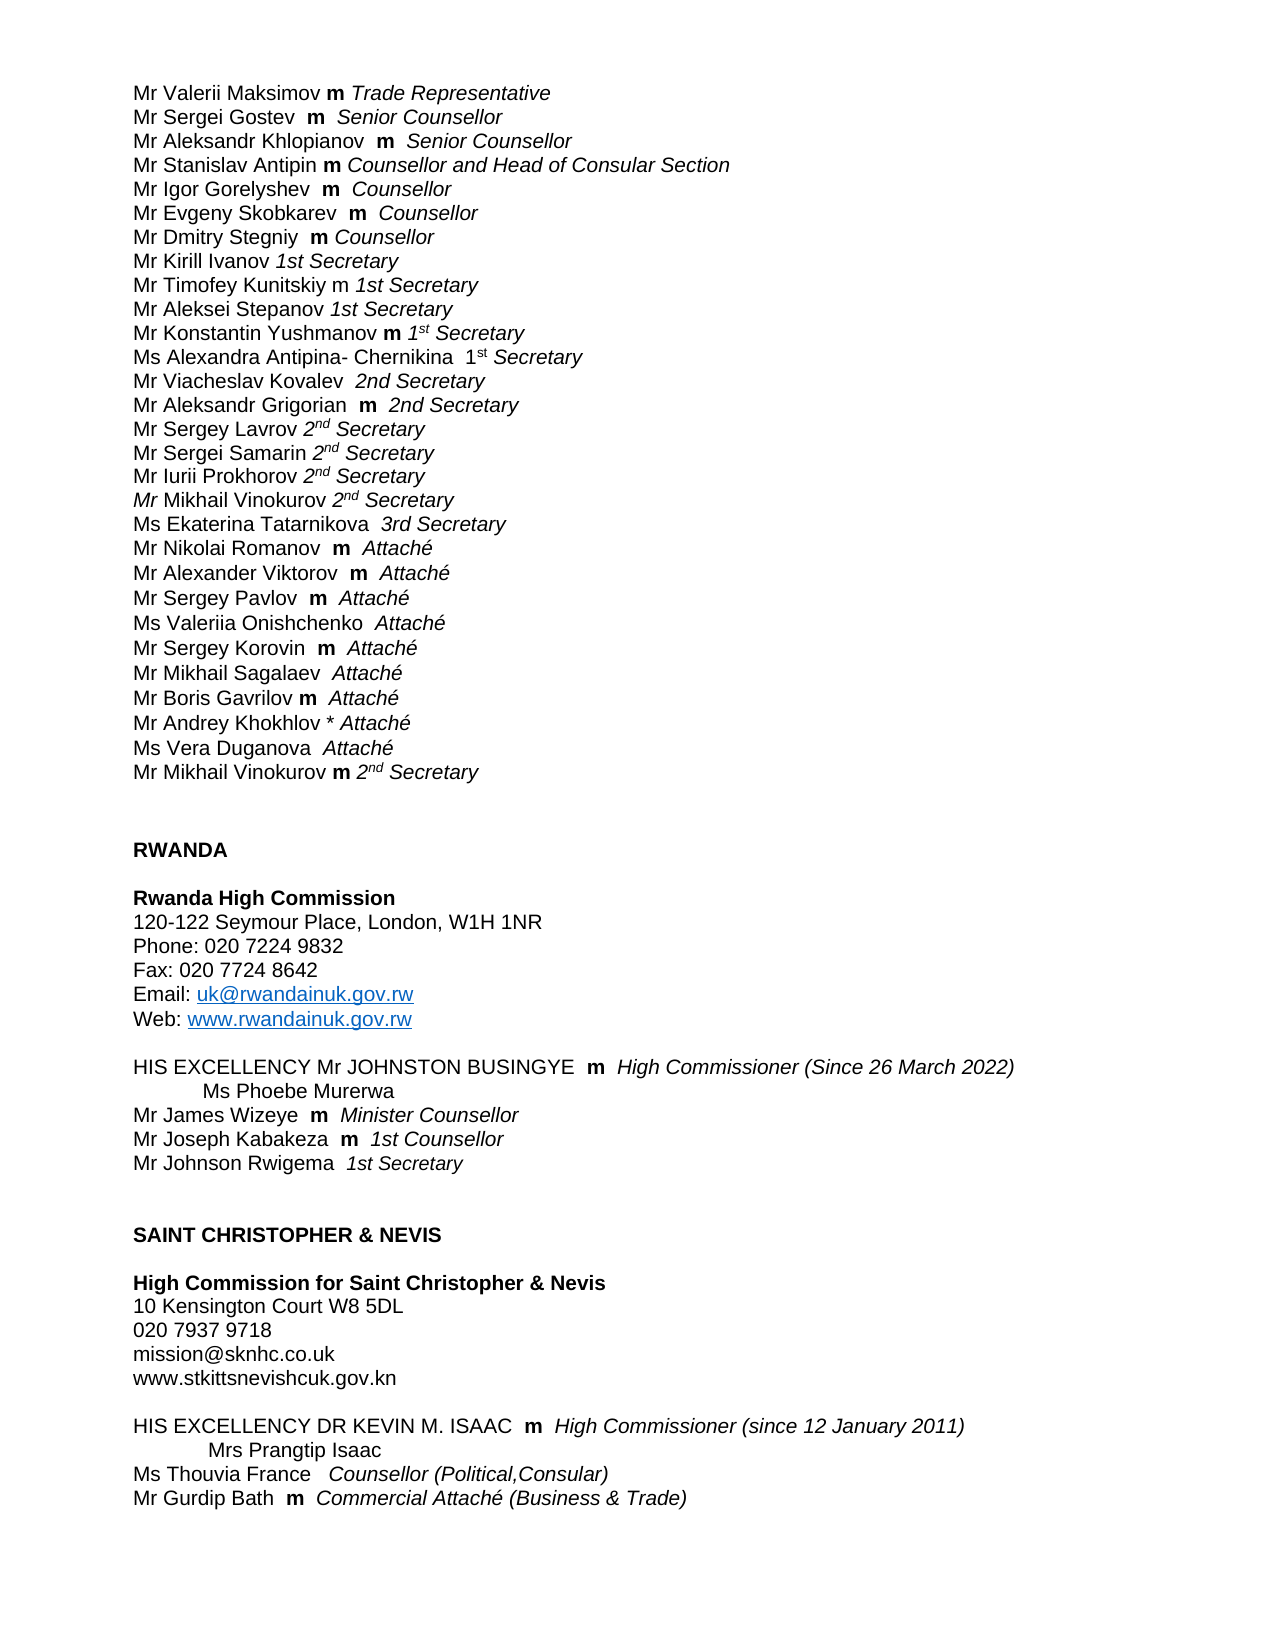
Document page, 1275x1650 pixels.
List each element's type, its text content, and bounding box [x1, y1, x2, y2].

text www.stkittsnevishcuk.gov.kn [133, 1366, 1181, 1390]
text Mr Boris Gavrilov m Attaché [133, 686, 1181, 709]
text Mr Iurii Prokhorov 2nd Secretary [133, 464, 1181, 488]
text Mr Aleksandr Khlopianov m Senior Counsellor [133, 129, 1181, 153]
text Mr Sergey Pavlov m Attaché [133, 586, 1181, 610]
text Mr Aleksandr Grigorian m 2nd Secretary [133, 392, 1181, 416]
text Mr Mikhail Sagalaev Attaché [133, 661, 1181, 684]
text HIS EXCELLENCY DR KEVIN M. ISAAC m High Commissioner (since 12 January 2011) [133, 1414, 1181, 1438]
text Rwanda High Commission [133, 886, 1181, 910]
text Web: www.rwandainuk.gov.rw [133, 1007, 1181, 1031]
text Mr Evgeny Skobkarev m Counsellor [133, 201, 1181, 225]
text Mr Sergei Gostev m Senior Counsellor [133, 105, 1181, 129]
text Mr Sergei Samarin 2nd Secretary [133, 440, 1181, 464]
text Mr Valerii Maksimov m Trade Representative [133, 81, 1181, 105]
text Mr Viacheslav Kovalev 2nd Secretary [133, 368, 1181, 392]
text Ms Alexandra Antipina- Chernikina 1st Secretary [133, 344, 1181, 368]
text Mr Gurdip Bath m Commercial Attaché (Business & Trade) [133, 1486, 1181, 1510]
text Mr Igor Gorelyshev m Counsellor [133, 177, 1181, 201]
text Ms Thouvia France Counsellor (Political,Consular) [133, 1462, 1181, 1486]
text Mr Mikhail Vinokurov 2nd Secretary [133, 488, 1181, 512]
text Mr Mikhail Vinokurov m 2nd Secretary [133, 760, 1181, 784]
text SAINT CHRISTOPHER & NEVIS [133, 1222, 1181, 1246]
text Mr Sergey Lavrov 2nd Secretary [133, 416, 1181, 440]
text Phone: 020 7224 9832 [133, 934, 1181, 958]
text Mr Alexander Viktorov m Attaché [133, 561, 1181, 585]
text Email: uk@rwandainuk.gov.rw [133, 982, 1181, 1006]
text Mr Andrey Khokhlov * Attaché [133, 710, 1181, 734]
text HIS EXCELLENCY Mr JOHNSTON BUSINGYE m High Commissioner (Since 26 March 2022) [133, 1055, 1181, 1079]
text Mr James Wizeye m Minister Counsellor [133, 1103, 1181, 1127]
text 10 Kensington Court W8 5DL [133, 1294, 1181, 1318]
text Ms Ekaterina Tatarnikova 3rd Secretary [133, 512, 1181, 536]
text Mr Kirill Ivanov 1st Secretary [133, 249, 1181, 273]
text Ms Vera Duganova Attaché [133, 735, 1181, 759]
text Mr Konstantin Yushmanov m 1st Secretary [133, 321, 1181, 344]
text Ms Phoebe Murerwa [133, 1079, 1181, 1103]
text Mrs Prangtip Isaac [133, 1438, 1181, 1462]
subtitle RWANDA [133, 838, 1181, 862]
text Mr Timofey Kunitskiy m 1st Secretary [133, 273, 1181, 297]
text Mr Stanislav Antipin m Counsellor and Head of Consular Section [133, 153, 1181, 177]
text Mr Sergey Korovin m Attaché [133, 636, 1181, 660]
text 020 7937 9718 [133, 1318, 1181, 1342]
text High Commission for Saint Christopher & Nevis [133, 1270, 1181, 1294]
text Mr Joseph Kabakeza m 1st Counsellor [133, 1127, 1181, 1151]
text Mr Aleksei Stepanov 1st Secretary [133, 297, 1181, 321]
text 120-122 Seymour Place, London, W1H 1NR [133, 910, 1181, 934]
text Mr Johnson Rwigema 1st Secretary [133, 1151, 1181, 1174]
text Ms Valeriia Onishchenko Attaché [133, 611, 1181, 635]
text Mr Nikolai Romanov m Attaché [133, 536, 1181, 560]
text Fax: 020 7724 8642 [133, 958, 1181, 982]
text mission@sknhc.co.uk [133, 1342, 1181, 1366]
text Mr Dmitry Stegniy m Counsellor [133, 225, 1181, 249]
